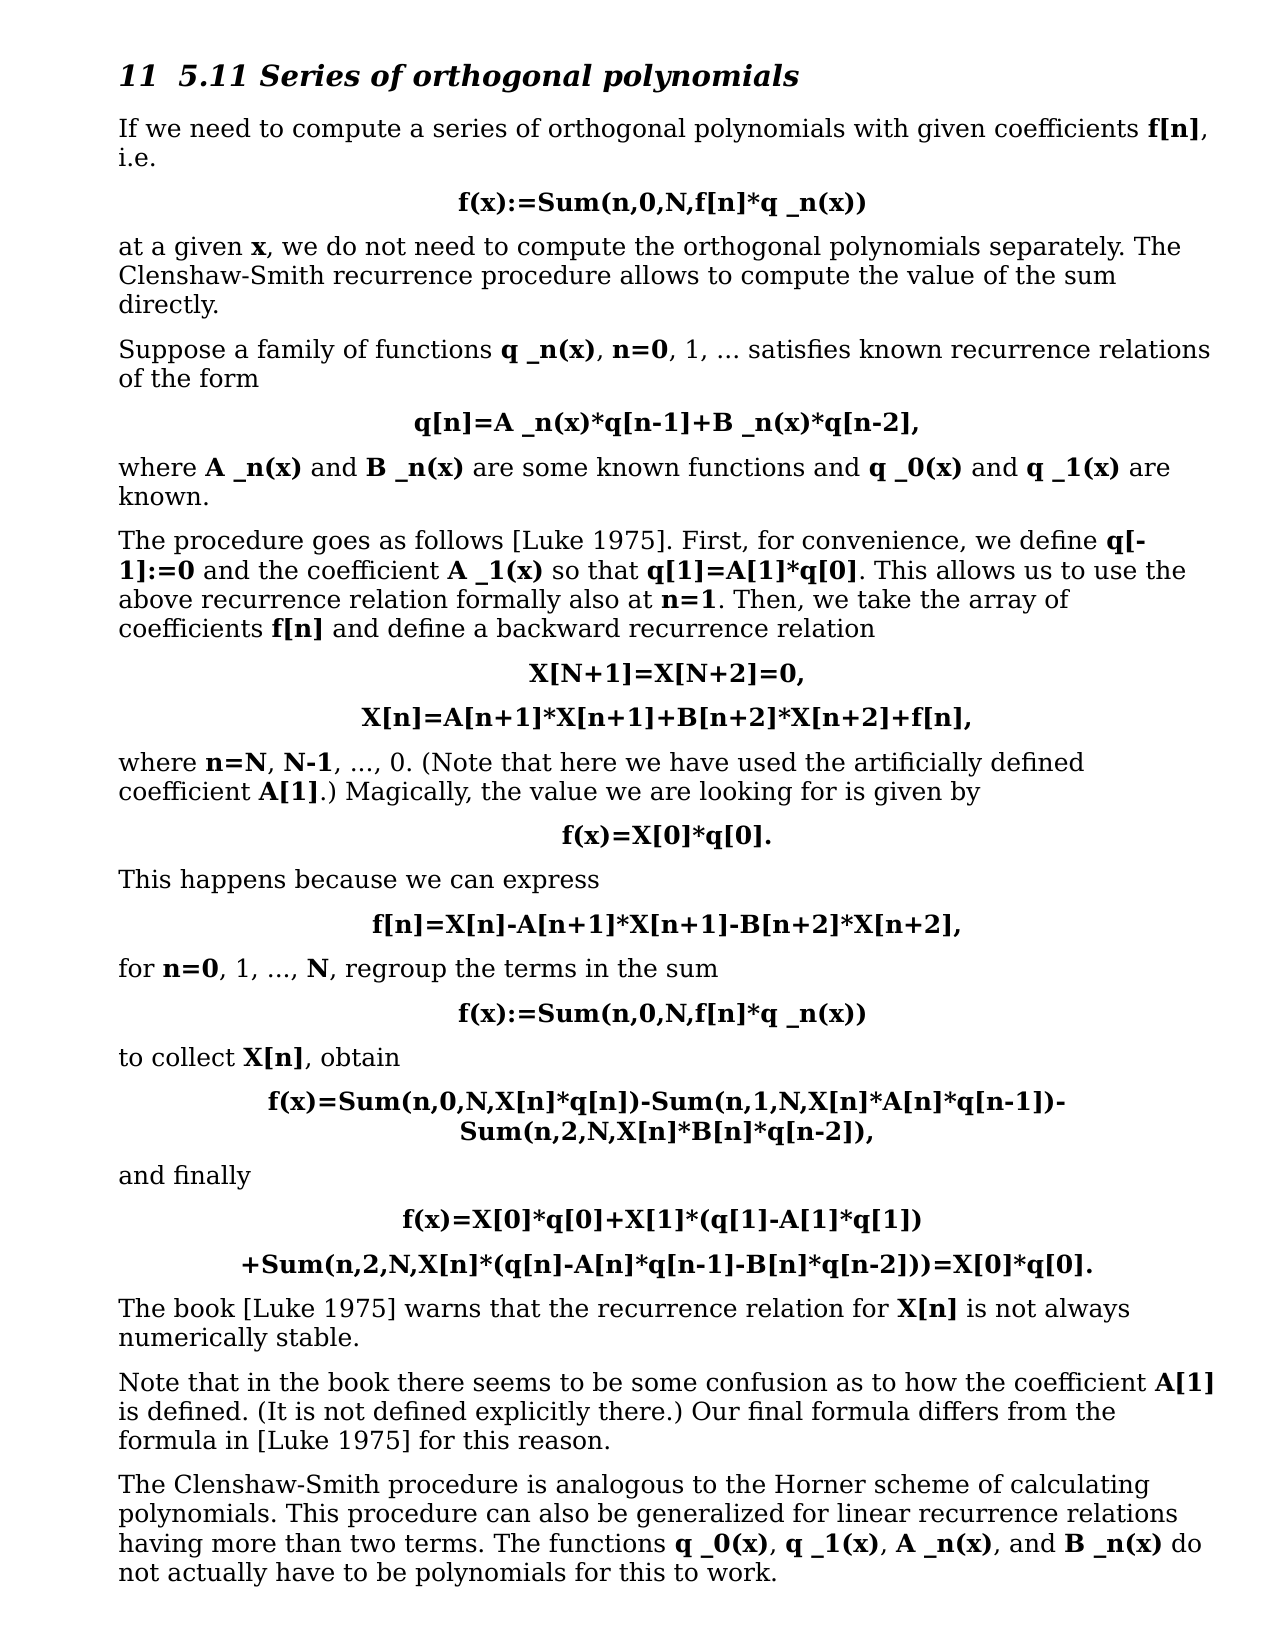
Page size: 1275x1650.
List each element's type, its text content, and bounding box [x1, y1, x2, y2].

text to collect X[n], obtain [118, 1043, 1216, 1072]
text and finally [118, 1161, 1216, 1190]
text at a given x, we do not need to compute the orthogonal polynomials separately. The Clenshaw-Smith recurrence procedure allows to compute the value of the sum directly. [118, 232, 1216, 320]
text X[N+1]=X[N+2]=0, [118, 659, 1216, 688]
text +Sum(n,2,N,X[n]*(q[n]-A[n]*q[n-1]-B[n]*q[n-2]))=X[0]*q[0]. [118, 1250, 1216, 1279]
text The Clenshaw-Smith procedure is analogous to the Horner scheme of calculating polynomials. This procedure can also be generalized for linear recurrence relations having more than two terms. The functions q _0(x), q _1(x), A _n(x), and B _n(x) do not actually have to be polynomials for this to work. [118, 1470, 1216, 1587]
text where A _n(x) and B _n(x) are some known functions and q _0(x) and q _1(x) are known. [118, 453, 1216, 511]
text Suppose a family of functions q _n(x), n=0, 1, ... satisfies known recurrence relations of the form [118, 335, 1216, 393]
text If we need to compute a series of orthogonal polynomials with given coefficients f[n], i.e. [118, 114, 1216, 173]
text f[n]=X[n]-A[n+1]*X[n+1]-B[n+2]*X[n+2], [118, 910, 1216, 939]
text X[n]=A[n+1]*X[n+1]+B[n+2]*X[n+2]+f[n], [118, 703, 1216, 733]
text The procedure goes as follows [Luke 1975]. First, for convenience, we define q[-1]:=0 and the coefficient A _1(x) so that q[1]=A[1]*q[0]. This allows us to use the above recurrence relation formally also at n=1. Then, we take the array of coefficients f[n] and define a backward recurrence relation [118, 526, 1216, 644]
text f(x)=Sum(n,0,N,X[n]*q[n])-Sum(n,1,N,X[n]*A[n]*q[n-1])-Sum(n,2,N,X[n]*B[n]*q[n-2]), [118, 1087, 1216, 1146]
text f(x)=X[0]*q[0]. [118, 821, 1216, 851]
text for n=0, 1, ..., N, regroup the terms in the sum [118, 954, 1216, 984]
text q[n]=A _n(x)*q[n-1]+B _n(x)*q[n-2], [118, 408, 1216, 438]
subtitle 5.11 Series of orthogonal polynomials [118, 59, 1216, 93]
text The book [Luke 1975] warns that the recurrence relation for X[n] is not always numerically stable. [118, 1294, 1216, 1353]
text where n=N, N-1, ..., 0. (Note that here we have used the artificially defined coefficient A[1].) Magically, the value we are looking for is given by [118, 748, 1216, 806]
text f(x):=Sum(n,0,N,f[n]*q _n(x)) [118, 999, 1216, 1028]
text This happens because we can express [118, 866, 1216, 895]
text Note that in the book there seems to be some confusion as to how the coefficient A[1] is defined. (It is not defined explicitly there.) Our final formula differs from the formula in [Luke 1975] for this reason. [118, 1368, 1216, 1455]
text f(x):=Sum(n,0,N,f[n]*q _n(x)) [118, 188, 1216, 217]
text f(x)=X[0]*q[0]+X[1]*(q[1]-A[1]*q[1]) [118, 1205, 1216, 1235]
